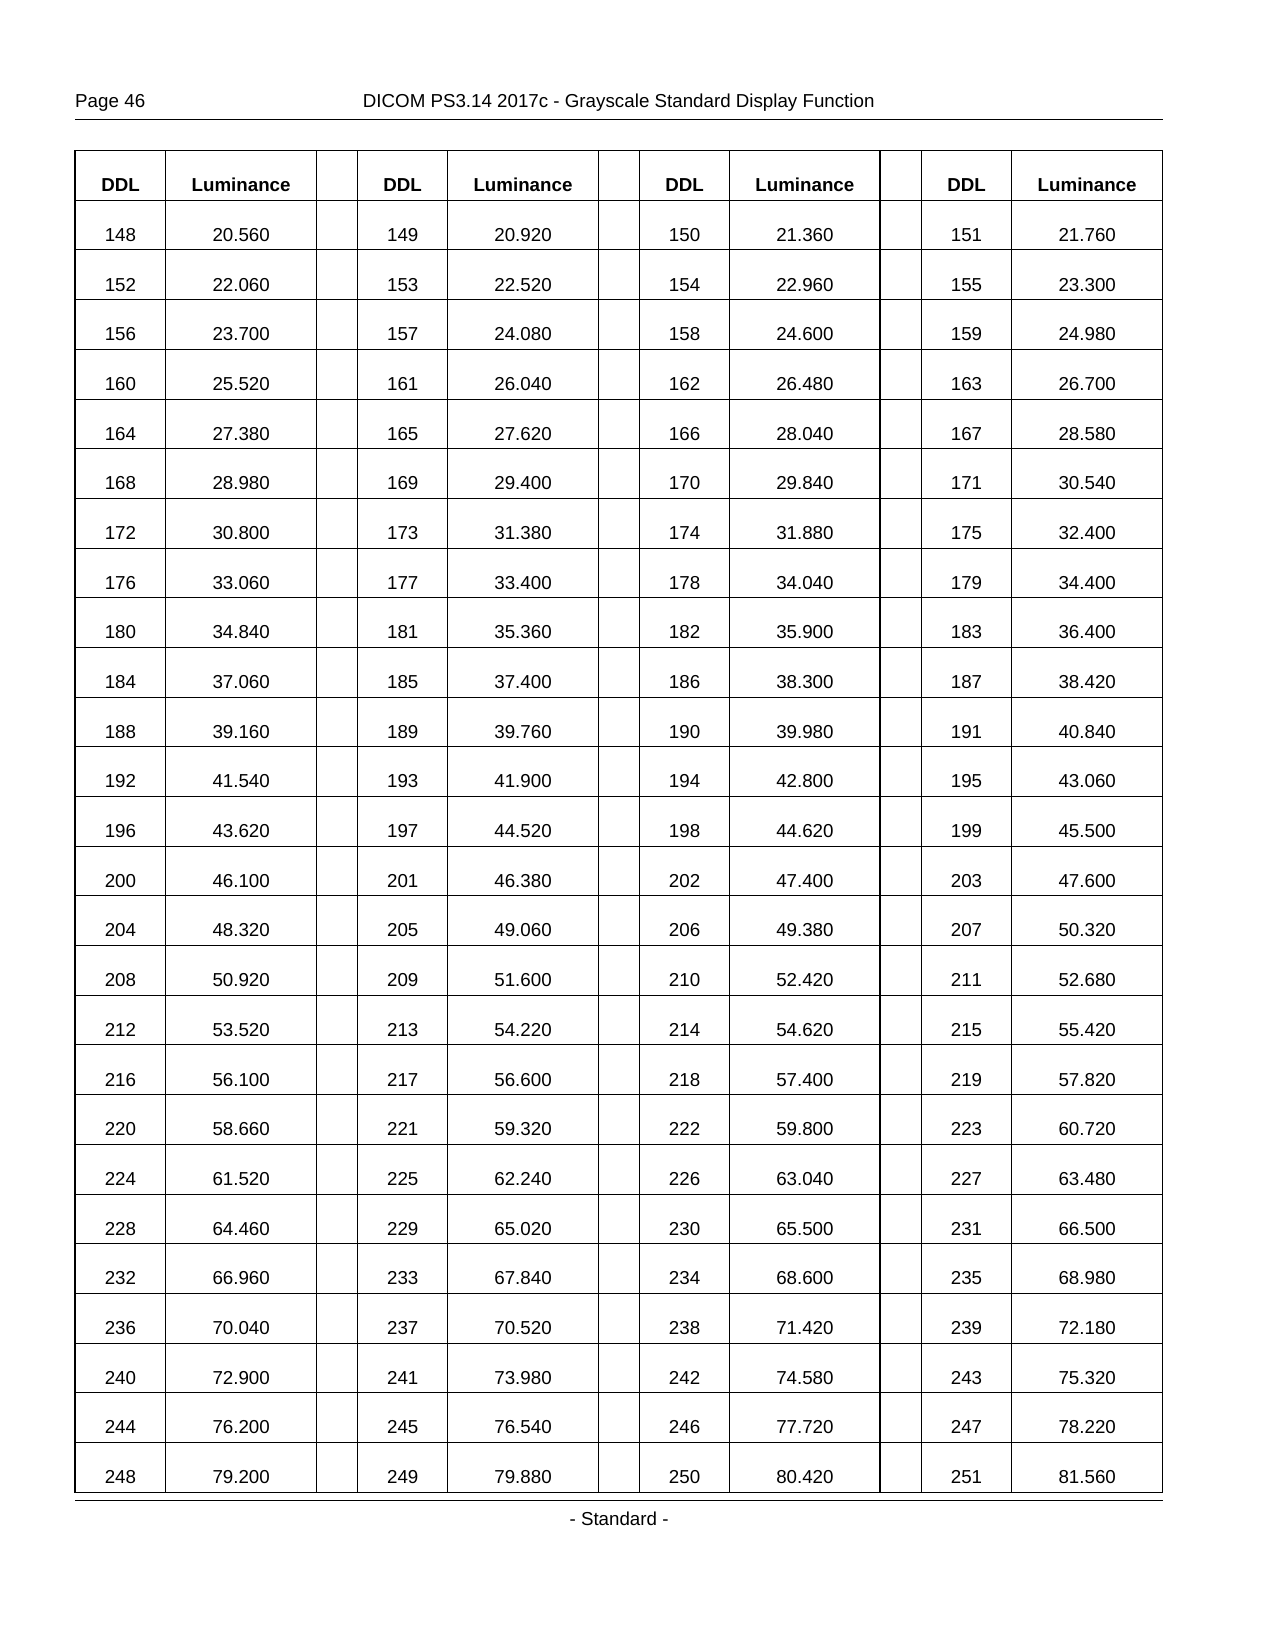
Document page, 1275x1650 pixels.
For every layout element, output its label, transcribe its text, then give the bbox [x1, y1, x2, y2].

table_cell [599, 549, 639, 597]
table_cell [317, 1393, 357, 1442]
table_cell 57.400 [730, 1045, 879, 1094]
table_cell 56.100 [166, 1045, 316, 1094]
table_cell 179 [922, 549, 1011, 597]
table_cell [599, 449, 639, 498]
table_cell 238 [640, 1294, 729, 1342]
table_cell [881, 847, 921, 895]
table_cell 54.620 [730, 996, 879, 1044]
table_cell 34.840 [166, 598, 316, 647]
table_cell [317, 1145, 357, 1193]
table_cell 65.020 [448, 1195, 598, 1243]
table_cell [317, 996, 357, 1044]
table_cell 174 [640, 499, 729, 547]
table_cell 46.380 [448, 847, 598, 895]
table_cell [599, 797, 639, 846]
table_cell 230 [640, 1195, 729, 1243]
table_cell 58.660 [166, 1095, 316, 1144]
table_cell [881, 400, 921, 448]
table_cell 233 [358, 1244, 447, 1293]
table_cell 75.320 [1012, 1344, 1162, 1392]
table_cell 72.900 [166, 1344, 316, 1392]
table_cell 223 [922, 1095, 1011, 1144]
table_cell 43.620 [166, 797, 316, 846]
table_header Luminance [730, 151, 879, 200]
table_cell 50.320 [1012, 896, 1162, 945]
table_cell 217 [358, 1045, 447, 1094]
table_cell 212 [76, 996, 165, 1044]
table_cell 39.980 [730, 698, 879, 746]
table_header DDL [640, 151, 729, 200]
table_cell [881, 499, 921, 547]
table_cell 176 [76, 549, 165, 597]
table_cell 170 [640, 449, 729, 498]
table_cell 34.040 [730, 549, 879, 597]
table_cell [881, 1443, 921, 1492]
table_cell 178 [640, 549, 729, 597]
table_cell [881, 747, 921, 796]
table_cell 242 [640, 1344, 729, 1392]
table_cell 35.360 [448, 598, 598, 647]
table_cell [881, 598, 921, 647]
table_cell 249 [358, 1443, 447, 1492]
table_cell 38.300 [730, 648, 879, 697]
table_cell 160 [76, 350, 165, 398]
table_cell 186 [640, 648, 729, 697]
table_cell [599, 1145, 639, 1193]
table_cell 29.840 [730, 449, 879, 498]
table_cell 231 [922, 1195, 1011, 1243]
table_cell 79.200 [166, 1443, 316, 1492]
table_cell [881, 1294, 921, 1342]
table_cell [317, 449, 357, 498]
table_cell 167 [922, 400, 1011, 448]
table_cell 23.300 [1012, 250, 1162, 299]
table_cell [317, 1195, 357, 1243]
table_cell 53.520 [166, 996, 316, 1044]
table_cell 47.400 [730, 847, 879, 895]
table_cell 54.220 [448, 996, 598, 1044]
table_cell [881, 1045, 921, 1094]
table_cell 33.060 [166, 549, 316, 597]
table_cell 153 [358, 250, 447, 299]
table_cell 35.900 [730, 598, 879, 647]
table_cell 68.980 [1012, 1244, 1162, 1293]
table_cell [881, 201, 921, 249]
table_cell [881, 549, 921, 597]
table_cell 216 [76, 1045, 165, 1094]
table_cell 164 [76, 400, 165, 448]
table_cell 156 [76, 300, 165, 349]
table_header [317, 151, 357, 200]
table_cell [599, 1045, 639, 1094]
table_cell [317, 1244, 357, 1293]
table_cell 191 [922, 698, 1011, 746]
table_cell [881, 1393, 921, 1442]
table_cell 27.620 [448, 400, 598, 448]
table_cell 226 [640, 1145, 729, 1193]
table_cell [599, 1344, 639, 1392]
table_cell 63.040 [730, 1145, 879, 1193]
table_cell [599, 1294, 639, 1342]
table_cell 215 [922, 996, 1011, 1044]
table_header DDL [922, 151, 1011, 200]
table_cell 184 [76, 648, 165, 697]
table_cell [317, 747, 357, 796]
table_cell 171 [922, 449, 1011, 498]
table_cell 213 [358, 996, 447, 1044]
table_cell [881, 300, 921, 349]
table_cell 39.160 [166, 698, 316, 746]
table_cell [317, 797, 357, 846]
table_cell 66.500 [1012, 1195, 1162, 1243]
table_cell 175 [922, 499, 1011, 547]
table_cell 31.880 [730, 499, 879, 547]
table_cell 22.060 [166, 250, 316, 299]
table_cell 193 [358, 747, 447, 796]
table_cell [317, 648, 357, 697]
table_cell 32.400 [1012, 499, 1162, 547]
table_cell 31.380 [448, 499, 598, 547]
table_cell 177 [358, 549, 447, 597]
table_cell 227 [922, 1145, 1011, 1193]
table_cell [881, 896, 921, 945]
table_cell [317, 1045, 357, 1094]
table_cell 36.400 [1012, 598, 1162, 647]
table_cell 185 [358, 648, 447, 697]
table_cell 67.840 [448, 1244, 598, 1293]
table_cell 165 [358, 400, 447, 448]
table_cell 51.600 [448, 946, 598, 995]
table_cell 34.400 [1012, 549, 1162, 597]
table_cell 71.420 [730, 1294, 879, 1342]
table_cell 22.960 [730, 250, 879, 299]
table_cell 201 [358, 847, 447, 895]
table_cell [317, 896, 357, 945]
table_cell 56.600 [448, 1045, 598, 1094]
table_cell 210 [640, 946, 729, 995]
table_cell 190 [640, 698, 729, 746]
table_cell [881, 1145, 921, 1193]
table_cell 148 [76, 201, 165, 249]
table_cell 26.040 [448, 350, 598, 398]
table_cell 33.400 [448, 549, 598, 597]
table_cell 72.180 [1012, 1294, 1162, 1342]
table_cell [599, 201, 639, 249]
table_cell 24.600 [730, 300, 879, 349]
table_cell 76.200 [166, 1393, 316, 1442]
table_cell 28.980 [166, 449, 316, 498]
table_cell 219 [922, 1045, 1011, 1094]
table_cell 60.720 [1012, 1095, 1162, 1144]
table_cell [599, 350, 639, 398]
table_cell 228 [76, 1195, 165, 1243]
table_cell 28.040 [730, 400, 879, 448]
table_header DDL [76, 151, 165, 200]
table_cell [599, 1393, 639, 1442]
table_cell 173 [358, 499, 447, 547]
table_cell 44.620 [730, 797, 879, 846]
table_cell [881, 350, 921, 398]
table_cell 208 [76, 946, 165, 995]
table_cell 68.600 [730, 1244, 879, 1293]
table_cell [317, 1095, 357, 1144]
table_cell 27.380 [166, 400, 316, 448]
table_cell [599, 300, 639, 349]
table_cell 59.800 [730, 1095, 879, 1144]
table_cell [317, 499, 357, 547]
table_cell 241 [358, 1344, 447, 1392]
table_cell [881, 1344, 921, 1392]
table_cell 49.060 [448, 896, 598, 945]
table_cell 236 [76, 1294, 165, 1342]
table_cell 187 [922, 648, 1011, 697]
table_cell 229 [358, 1195, 447, 1243]
table_cell 245 [358, 1393, 447, 1442]
table_cell 45.500 [1012, 797, 1162, 846]
table_cell 39.760 [448, 698, 598, 746]
table_cell [317, 549, 357, 597]
table_cell 66.960 [166, 1244, 316, 1293]
table_cell 47.600 [1012, 847, 1162, 895]
table_cell [881, 648, 921, 697]
table_cell 59.320 [448, 1095, 598, 1144]
table_cell 235 [922, 1244, 1011, 1293]
table_cell 21.360 [730, 201, 879, 249]
table_cell 200 [76, 847, 165, 895]
table_header [599, 151, 639, 200]
table_cell 237 [358, 1294, 447, 1342]
table_cell 37.400 [448, 648, 598, 697]
table_cell 22.520 [448, 250, 598, 299]
table_cell [881, 1095, 921, 1144]
table_cell [599, 648, 639, 697]
table_cell [881, 449, 921, 498]
table_cell 211 [922, 946, 1011, 995]
table_cell 182 [640, 598, 729, 647]
table_cell 240 [76, 1344, 165, 1392]
table_cell 50.920 [166, 946, 316, 995]
table_cell 149 [358, 201, 447, 249]
table_cell [599, 250, 639, 299]
table_cell [881, 996, 921, 1044]
table_cell [317, 598, 357, 647]
table_cell 21.760 [1012, 201, 1162, 249]
table_cell [599, 946, 639, 995]
table_cell 161 [358, 350, 447, 398]
table_cell [317, 847, 357, 895]
table_cell 202 [640, 847, 729, 895]
table_cell [317, 698, 357, 746]
table_cell 244 [76, 1393, 165, 1442]
table_cell 172 [76, 499, 165, 547]
table_cell [881, 1244, 921, 1293]
table_cell 206 [640, 896, 729, 945]
table_cell 251 [922, 1443, 1011, 1492]
table_cell 243 [922, 1344, 1011, 1392]
table_cell 181 [358, 598, 447, 647]
table_cell 26.480 [730, 350, 879, 398]
table_cell 248 [76, 1443, 165, 1492]
table_cell 250 [640, 1443, 729, 1492]
table_cell [881, 946, 921, 995]
table_cell 80.420 [730, 1443, 879, 1492]
table_cell [881, 1195, 921, 1243]
table_cell 29.400 [448, 449, 598, 498]
table_cell 199 [922, 797, 1011, 846]
table_cell [599, 747, 639, 796]
table_cell 41.540 [166, 747, 316, 796]
table_cell 25.520 [166, 350, 316, 398]
table_cell 81.560 [1012, 1443, 1162, 1492]
table_cell [599, 1244, 639, 1293]
table_cell [317, 400, 357, 448]
table_cell 23.700 [166, 300, 316, 349]
table_cell [599, 598, 639, 647]
table_cell 232 [76, 1244, 165, 1293]
table_cell 70.040 [166, 1294, 316, 1342]
table_cell 159 [922, 300, 1011, 349]
table_cell 46.100 [166, 847, 316, 895]
table_cell 183 [922, 598, 1011, 647]
table_cell [881, 250, 921, 299]
table_cell [599, 996, 639, 1044]
table_cell 64.460 [166, 1195, 316, 1243]
table_cell 63.480 [1012, 1145, 1162, 1193]
table_cell [317, 300, 357, 349]
table_cell 37.060 [166, 648, 316, 697]
table_cell 152 [76, 250, 165, 299]
table_cell 44.520 [448, 797, 598, 846]
table_cell 52.680 [1012, 946, 1162, 995]
table_cell 218 [640, 1045, 729, 1094]
table_cell [317, 1294, 357, 1342]
table_cell 203 [922, 847, 1011, 895]
table_cell 194 [640, 747, 729, 796]
table_cell 65.500 [730, 1195, 879, 1243]
table_cell 76.540 [448, 1393, 598, 1442]
table_header Luminance [448, 151, 598, 200]
table_cell 38.420 [1012, 648, 1162, 697]
table_cell 41.900 [448, 747, 598, 796]
table_cell [599, 896, 639, 945]
table_cell [317, 1443, 357, 1492]
table_cell 169 [358, 449, 447, 498]
table_cell [317, 946, 357, 995]
table_cell 197 [358, 797, 447, 846]
table_cell [317, 201, 357, 249]
table_cell [317, 250, 357, 299]
table_cell 196 [76, 797, 165, 846]
table_cell 205 [358, 896, 447, 945]
table_cell 73.980 [448, 1344, 598, 1392]
table_cell 154 [640, 250, 729, 299]
table_cell [599, 1095, 639, 1144]
table_cell [599, 1443, 639, 1492]
table_cell 52.420 [730, 946, 879, 995]
table_cell 151 [922, 201, 1011, 249]
table_cell 225 [358, 1145, 447, 1193]
table_cell 77.720 [730, 1393, 879, 1442]
table_cell 168 [76, 449, 165, 498]
table_cell 198 [640, 797, 729, 846]
table_cell 48.320 [166, 896, 316, 945]
table_cell 42.800 [730, 747, 879, 796]
table_cell 222 [640, 1095, 729, 1144]
table_header Luminance [1012, 151, 1162, 200]
table_cell 150 [640, 201, 729, 249]
table_cell [599, 400, 639, 448]
table_cell 195 [922, 747, 1011, 796]
table_cell 204 [76, 896, 165, 945]
table_cell 30.540 [1012, 449, 1162, 498]
table_cell 74.580 [730, 1344, 879, 1392]
table_cell 192 [76, 747, 165, 796]
table_cell 40.840 [1012, 698, 1162, 746]
table_cell 78.220 [1012, 1393, 1162, 1442]
table_cell 43.060 [1012, 747, 1162, 796]
table_cell 239 [922, 1294, 1011, 1342]
table_cell 24.080 [448, 300, 598, 349]
table_cell 166 [640, 400, 729, 448]
table_cell 220 [76, 1095, 165, 1144]
table_cell 61.520 [166, 1145, 316, 1193]
table_cell [599, 499, 639, 547]
table_header DDL [358, 151, 447, 200]
table_cell 221 [358, 1095, 447, 1144]
table_header Luminance [166, 151, 316, 200]
table_cell 70.520 [448, 1294, 598, 1342]
table_cell 209 [358, 946, 447, 995]
table_cell 20.560 [166, 201, 316, 249]
table_cell 188 [76, 698, 165, 746]
table_cell 189 [358, 698, 447, 746]
table_cell 57.820 [1012, 1045, 1162, 1094]
table_cell [881, 797, 921, 846]
table_cell [317, 1344, 357, 1392]
table_cell [317, 350, 357, 398]
table_cell 180 [76, 598, 165, 647]
table_cell 24.980 [1012, 300, 1162, 349]
table_cell 26.700 [1012, 350, 1162, 398]
table_cell 246 [640, 1393, 729, 1442]
table_cell 30.800 [166, 499, 316, 547]
table_cell 49.380 [730, 896, 879, 945]
table_cell [599, 847, 639, 895]
table_cell 214 [640, 996, 729, 1044]
table_cell 20.920 [448, 201, 598, 249]
table_cell [599, 1195, 639, 1243]
table_cell 28.580 [1012, 400, 1162, 448]
table_cell 79.880 [448, 1443, 598, 1492]
table_cell 234 [640, 1244, 729, 1293]
table_cell 55.420 [1012, 996, 1162, 1044]
table_cell 157 [358, 300, 447, 349]
table_cell 224 [76, 1145, 165, 1193]
table_cell 158 [640, 300, 729, 349]
table_cell [599, 698, 639, 746]
table_cell 207 [922, 896, 1011, 945]
table_cell [881, 698, 921, 746]
table_cell 162 [640, 350, 729, 398]
table_cell 62.240 [448, 1145, 598, 1193]
table_header [881, 151, 921, 200]
table_cell 163 [922, 350, 1011, 398]
table_cell 247 [922, 1393, 1011, 1442]
table_cell 155 [922, 250, 1011, 299]
